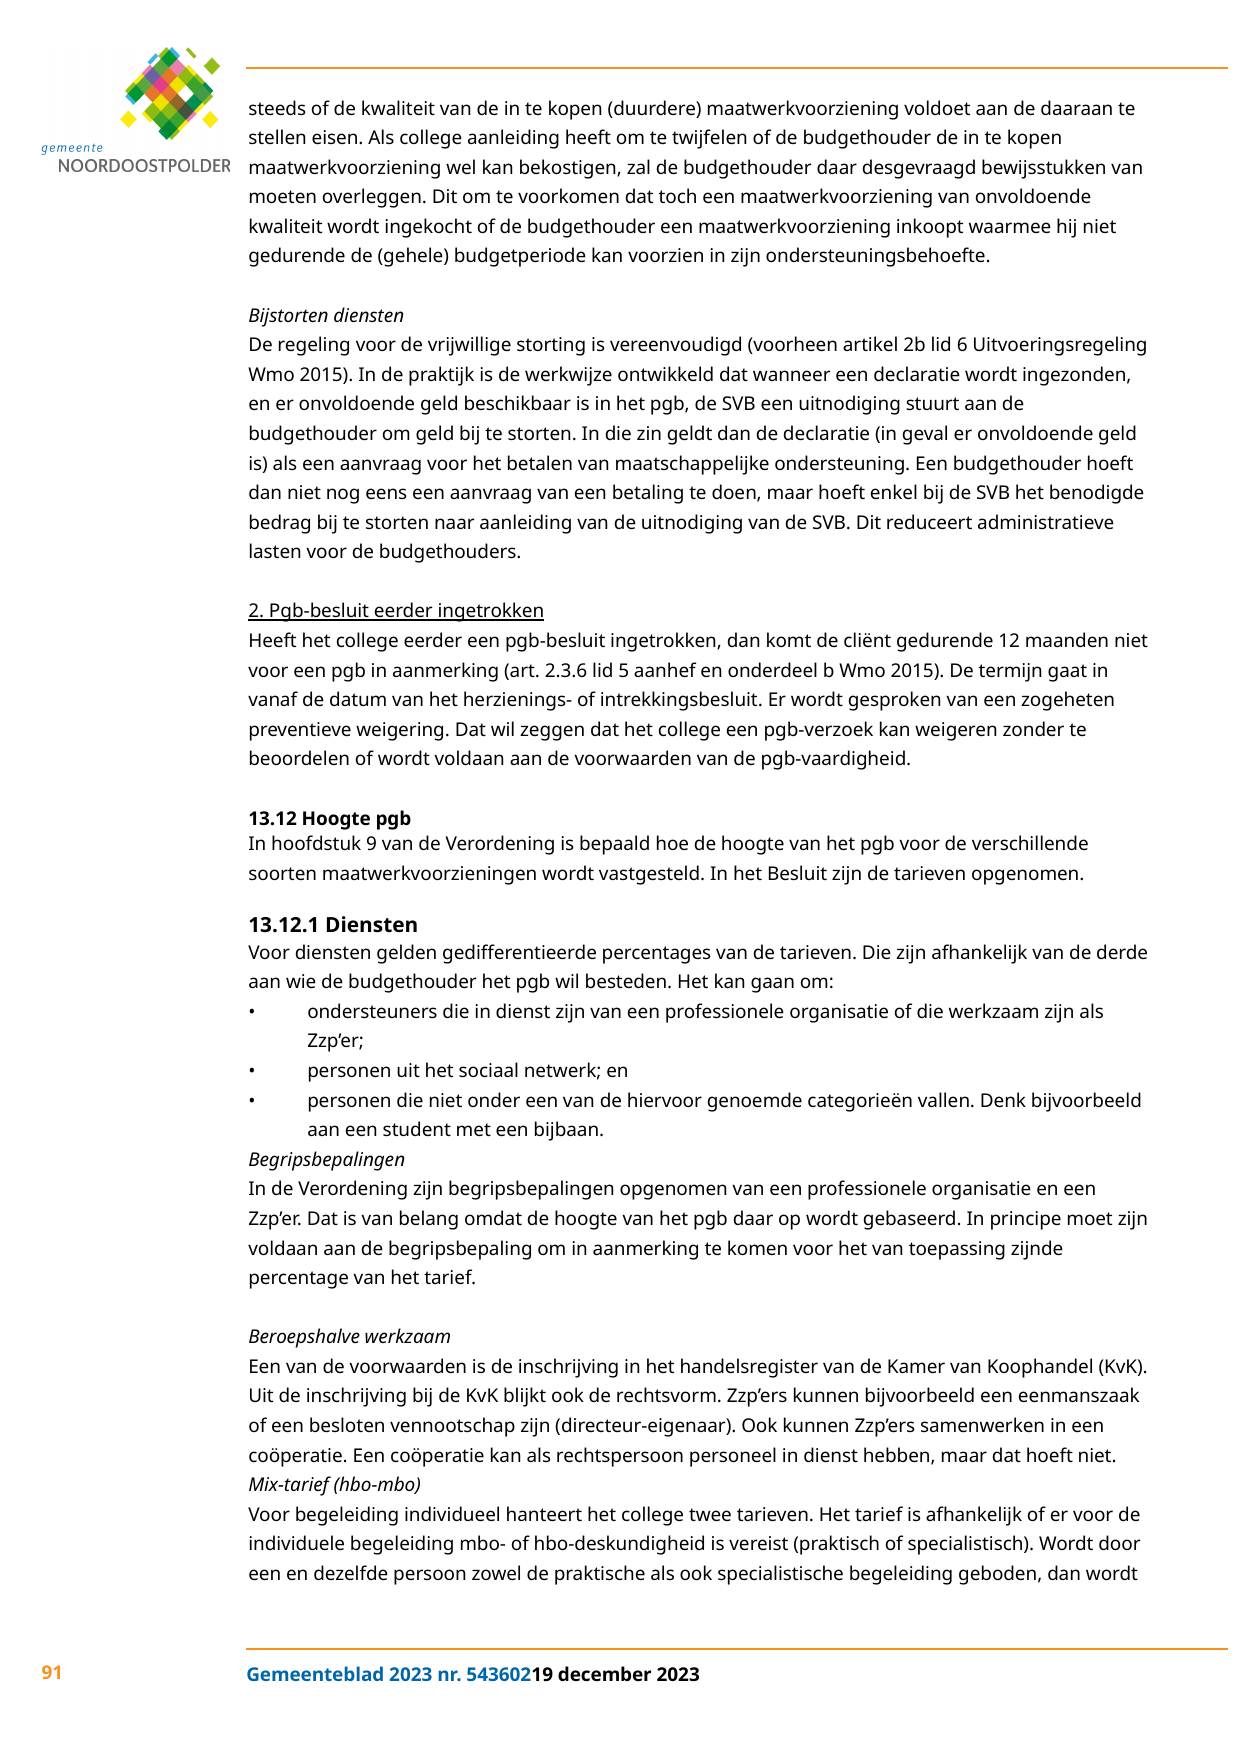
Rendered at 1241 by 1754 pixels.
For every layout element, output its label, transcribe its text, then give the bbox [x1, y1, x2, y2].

text Voor diensten gelden gedifferentieerde percentages van de tarieven. Die zijn afhankelijk van de derde aan wie de budgethouder het pgb wil besteden. Het kan gaan om: [248, 939, 1152, 994]
text 13.12 Hoogte pgb [248, 805, 1152, 831]
list personen die niet onder een van de hiervoor genoemde categorieën vallen. Denk bijvoorbeeld aan een student met een bijbaan. [248, 1087, 1152, 1142]
text steeds of de kwaliteit van de in te kopen (duurdere) maatwerkvoorziening voldoet aan de daaraan te stellen eisen. Als college aanleiding heeft om te twijfelen of de budgethouder de in te kopen maatwerkvoorziening wel kan bekostigen, zal de budgethouder daar desgevraagd bewijsstukken van moeten overleggen. Dit om te voorkomen dat toch een maatwerkvoorziening van onvoldoende kwaliteit wordt ingekocht of de budgethouder een maatwerkvoorziening inkoopt waarmee hij niet gedurende de (gehele) budgetperiode kan voorzien in zijn ondersteuningsbehoefte. [248, 95, 1152, 268]
text Heeft het college eerder een pgb-besluit ingetrokken, dan komt de cliënt gedurende 12 maanden niet voor een pgb in aanmerking (art. 2.3.6 lid 5 aanhef en onderdeel b Wmo 2015). De termijn gaat in vanaf de datum van het herzienings- of intrekkingsbesluit. Er wordt gesproken van een zogeheten preventieve weigering. Dat wil zeggen dat het college een pgb-verzoek kan weigeren zonder te beoordelen of wordt voldaan aan de voorwaarden van de pgb-vaardigheid. [248, 627, 1152, 771]
text In hoofdstuk 9 van de Verordening is bepaald hoe de hoogte van het pgb voor de verschillende soorten maatwerkvoorzieningen wordt vastgesteld. In het Besluit zijn de tarieven opgenomen. [248, 831, 1152, 886]
text Voor begeleiding individueel hanteert het college twee tarieven. Het tarief is afhankelijk of er voor de individuele begeleiding mbo- of hbo-deskundigheid is vereist (praktisch of specialistisch). Wordt door een en dezelfde persoon zowel de praktische als ook specialistische begeleiding geboden, dan wordt [248, 1501, 1152, 1586]
text Begripsbepalingen [248, 1146, 1152, 1172]
text 2. Pgb-besluit eerder ingetrokken [248, 598, 1152, 623]
list personen uit het sociaal netwerk; en [248, 1057, 1152, 1083]
text 13.12.1 Diensten [248, 911, 1152, 939]
list ondersteuners die in dienst zijn van een professionele organisatie of die werkzaam zijn als Zzp’er; [248, 998, 1152, 1053]
text Bijstorten diensten [248, 302, 1152, 328]
text Beroepshalve werkzaam [248, 1323, 1152, 1349]
text Een van de voorwaarden is de inschrijving in het handelsregister van de Kamer van Koophandel (KvK). Uit de inschrijving bij de KvK blijkt ook de rechtsvorm. Zzp’ers kunnen bijvoorbeeld een eenmanszaak of een besloten vennootschap zijn (directeur-eigenaar). Ook kunnen Zzp’ers samenwerken in een coöperatie. Een coöperatie kan als rechtspersoon personeel in dienst hebben, maar dat hoeft niet. [248, 1353, 1152, 1468]
text In de Verordening zijn begripsbepalingen opgenomen van een professionele organisatie en een Zzp’er. Dat is van belang omdat de hoogte van het pgb daar op wordt gebaseerd. In principe moet zijn voldaan aan de begripsbepaling om in aanmerking te komen voor het van toepassing zijnde percentage van het tarief. [248, 1176, 1152, 1290]
text De regeling voor de vrijwillige storting is vereenvoudigd (voorheen artikel 2b lid 6 Uitvoeringsregeling Wmo 2015). In de praktijk is de werkwijze ontwikkeld dat wanneer een declaratie wordt ingezonden, en er onvoldoende geld beschikbaar is in het pgb, de SVB een uitnodiging stuurt aan de budgethouder om geld bij te storten. In die zin geldt dan de declaratie (in geval er onvoldoende geld is) als een aanvraag voor het betalen van maatschappelijke ondersteuning. Een budgethouder hoeft dan niet nog eens een aanvraag van een betaling te doen, maar hoeft enkel bij de SVB het benodigde bedrag bij te storten naar aanleiding van de uitnodiging van de SVB. Dit reduceert administratieve lasten voor de budgethouders. [248, 331, 1152, 564]
picture [41, 47, 231, 172]
text Mix-tarief (hbo-mbo) [248, 1471, 1152, 1497]
